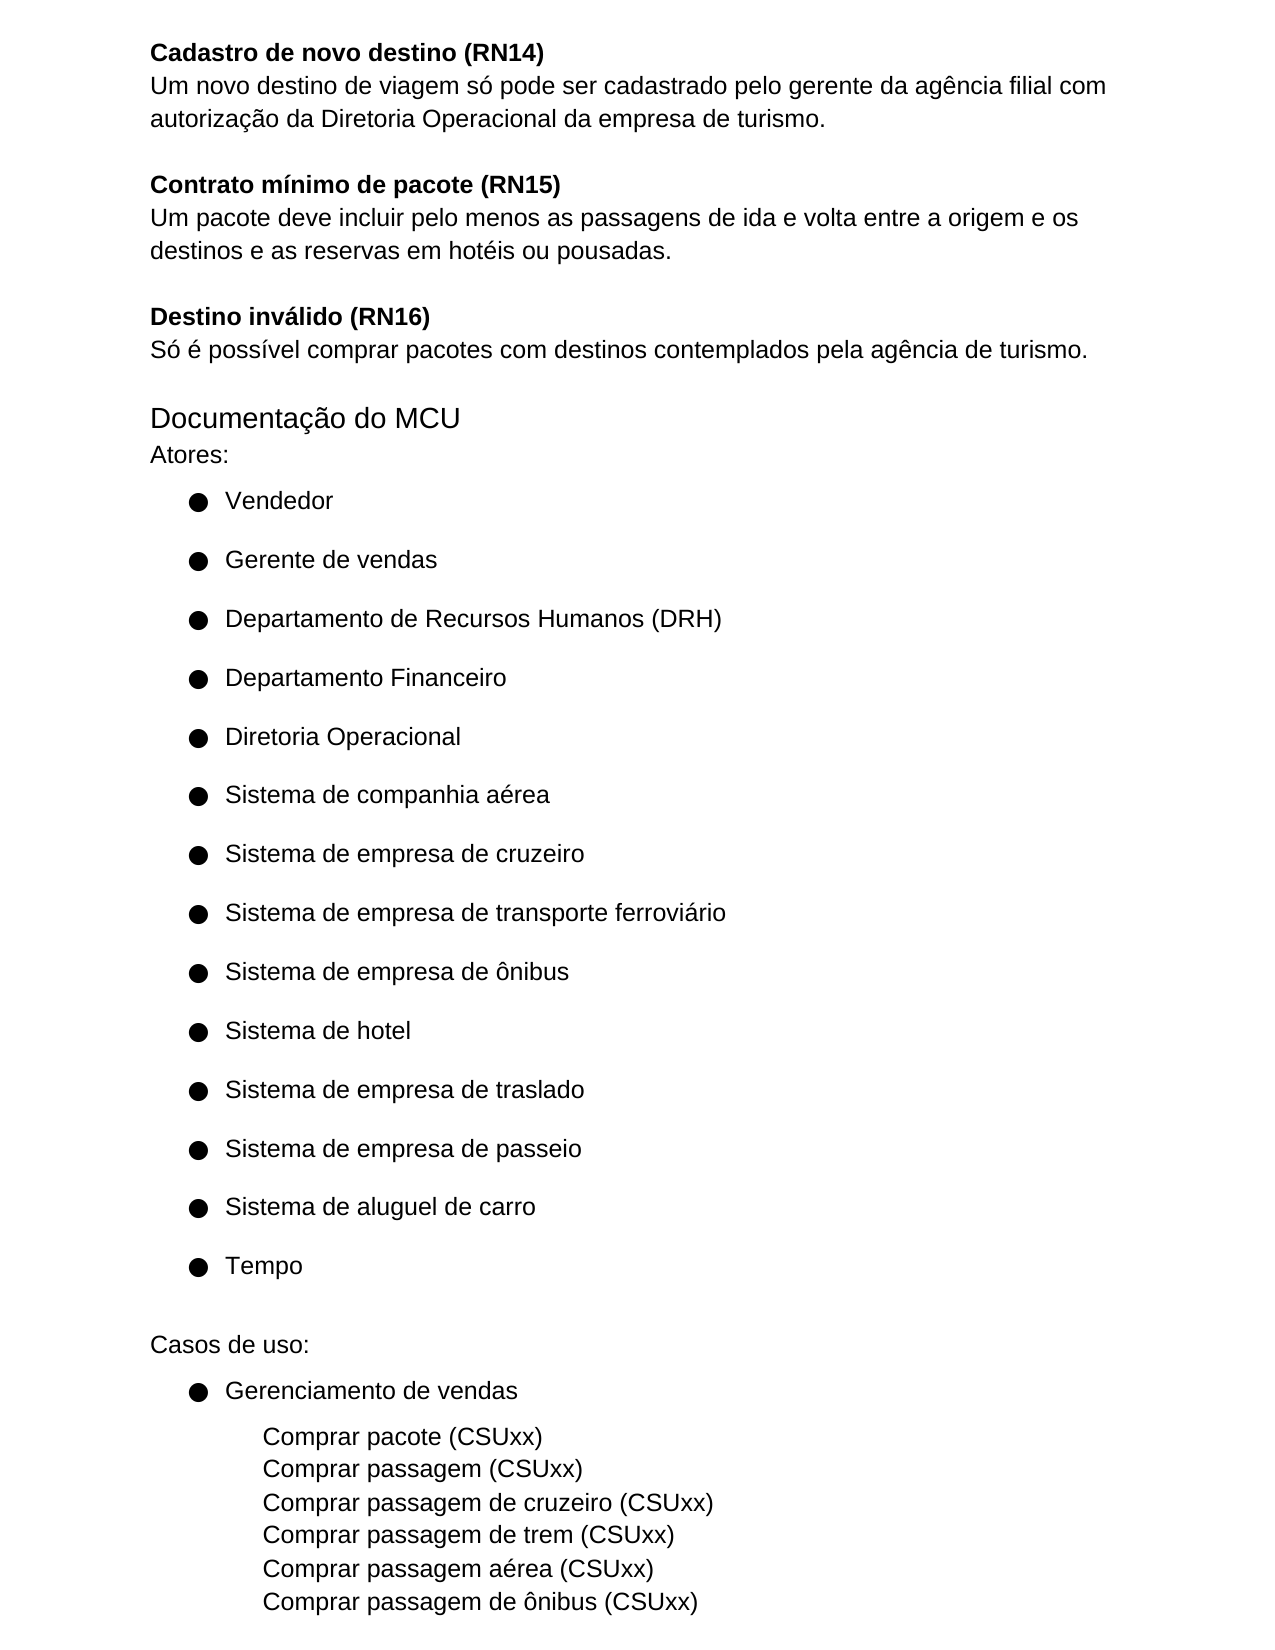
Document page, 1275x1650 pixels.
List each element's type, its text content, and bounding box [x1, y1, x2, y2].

text Documentação do MCU [150, 401, 1125, 434]
list Sistema de companhia aérea [187, 767, 1125, 818]
text Destino inválido (RN16) [150, 302, 1125, 331]
list Gerente de vendas [187, 531, 1125, 583]
list Departamento de Recursos Humanos (DRH) [187, 590, 1125, 642]
list Comprar passagem de trem (CSUxx) [262, 1521, 1125, 1549]
list Comprar pacote (CSUxx) [262, 1421, 1125, 1450]
list Gerenciamento de vendas [187, 1363, 1125, 1414]
text Casos de uso: [150, 1329, 1125, 1358]
list Sistema de empresa de passeio [187, 1120, 1125, 1171]
list Departamento Financeiro [187, 649, 1125, 700]
text Contrato mínimo de pacote (RN15) [150, 170, 1125, 199]
text Só é possível comprar pacotes com destinos contemplados pela agência de turismo. [150, 335, 1125, 364]
list Sistema de empresa de cruzeiro [187, 826, 1125, 877]
list Sistema de aluguel de carro [187, 1179, 1125, 1230]
list Vendedor [187, 473, 1125, 524]
list Sistema de hotel [187, 1002, 1125, 1053]
list Sistema de empresa de transporte ferroviário [187, 884, 1125, 936]
list Tempo [187, 1238, 1125, 1289]
list Comprar passagem aérea (CSUxx) [262, 1553, 1125, 1582]
list Comprar passagem de cruzeiro (CSUxx) [262, 1487, 1125, 1516]
list Diretoria Operacional [187, 708, 1125, 759]
list Sistema de empresa de ônibus [187, 943, 1125, 995]
list Sistema de empresa de traslado [187, 1061, 1125, 1112]
text Um novo destino de viagem só pode ser cadastrado pelo gerente da agência filial com autorização da Diretoria Operacional da empresa de turismo. [150, 71, 1125, 133]
list Comprar passagem de ônibus (CSUxx) [262, 1587, 1125, 1615]
list Comprar passagem (CSUxx) [262, 1454, 1125, 1483]
text Cadastro de novo destino (RN14) [150, 38, 1125, 67]
text Um pacote deve incluir pelo menos as passagens de ida e volta entre a origem e os destinos e as reservas em hotéis ou pousadas. [150, 203, 1125, 265]
text Atores: [150, 439, 1125, 468]
